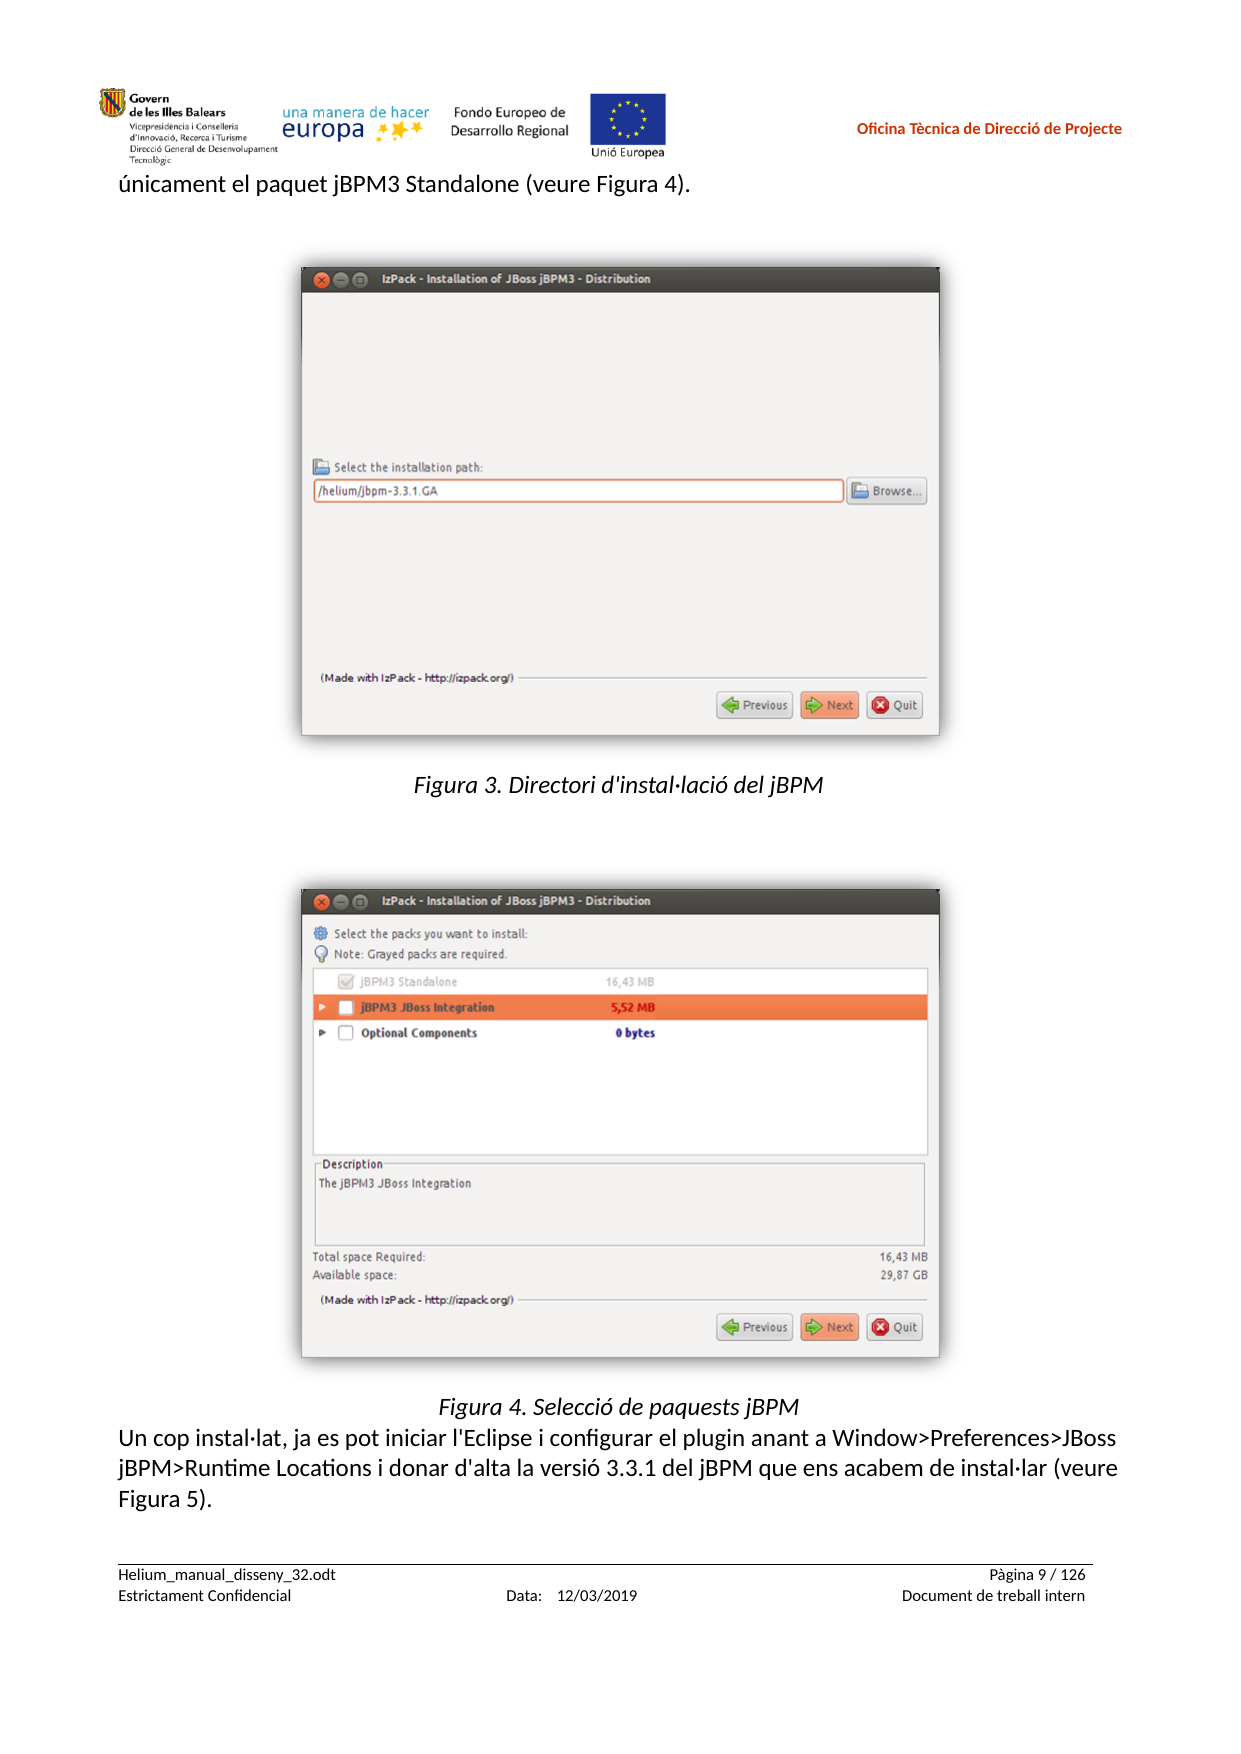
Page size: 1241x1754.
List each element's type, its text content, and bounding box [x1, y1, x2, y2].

text Figura 4. Selecció de paquests jBPM [267, 1392, 973, 1422]
picture [267, 233, 974, 770]
picture [99, 87, 668, 166]
picture [267, 855, 974, 1392]
text Un cop instal·lat, ja es pot iniciar l'Eclipse i configurar el plugin anant a Window>Preferences>JBoss jBPM>Runtime Locations i donar d'alta la versió 3.3.1 del jBPM que ens acabem de instal·lar (veure Figura 5). [118, 1390, 1122, 1513]
text Figura 3. Directori d'instal·lació del jBPM [267, 770, 973, 800]
text únicament el paquet jBPM3 Standalone (veure Figura 4). [118, 168, 1122, 198]
